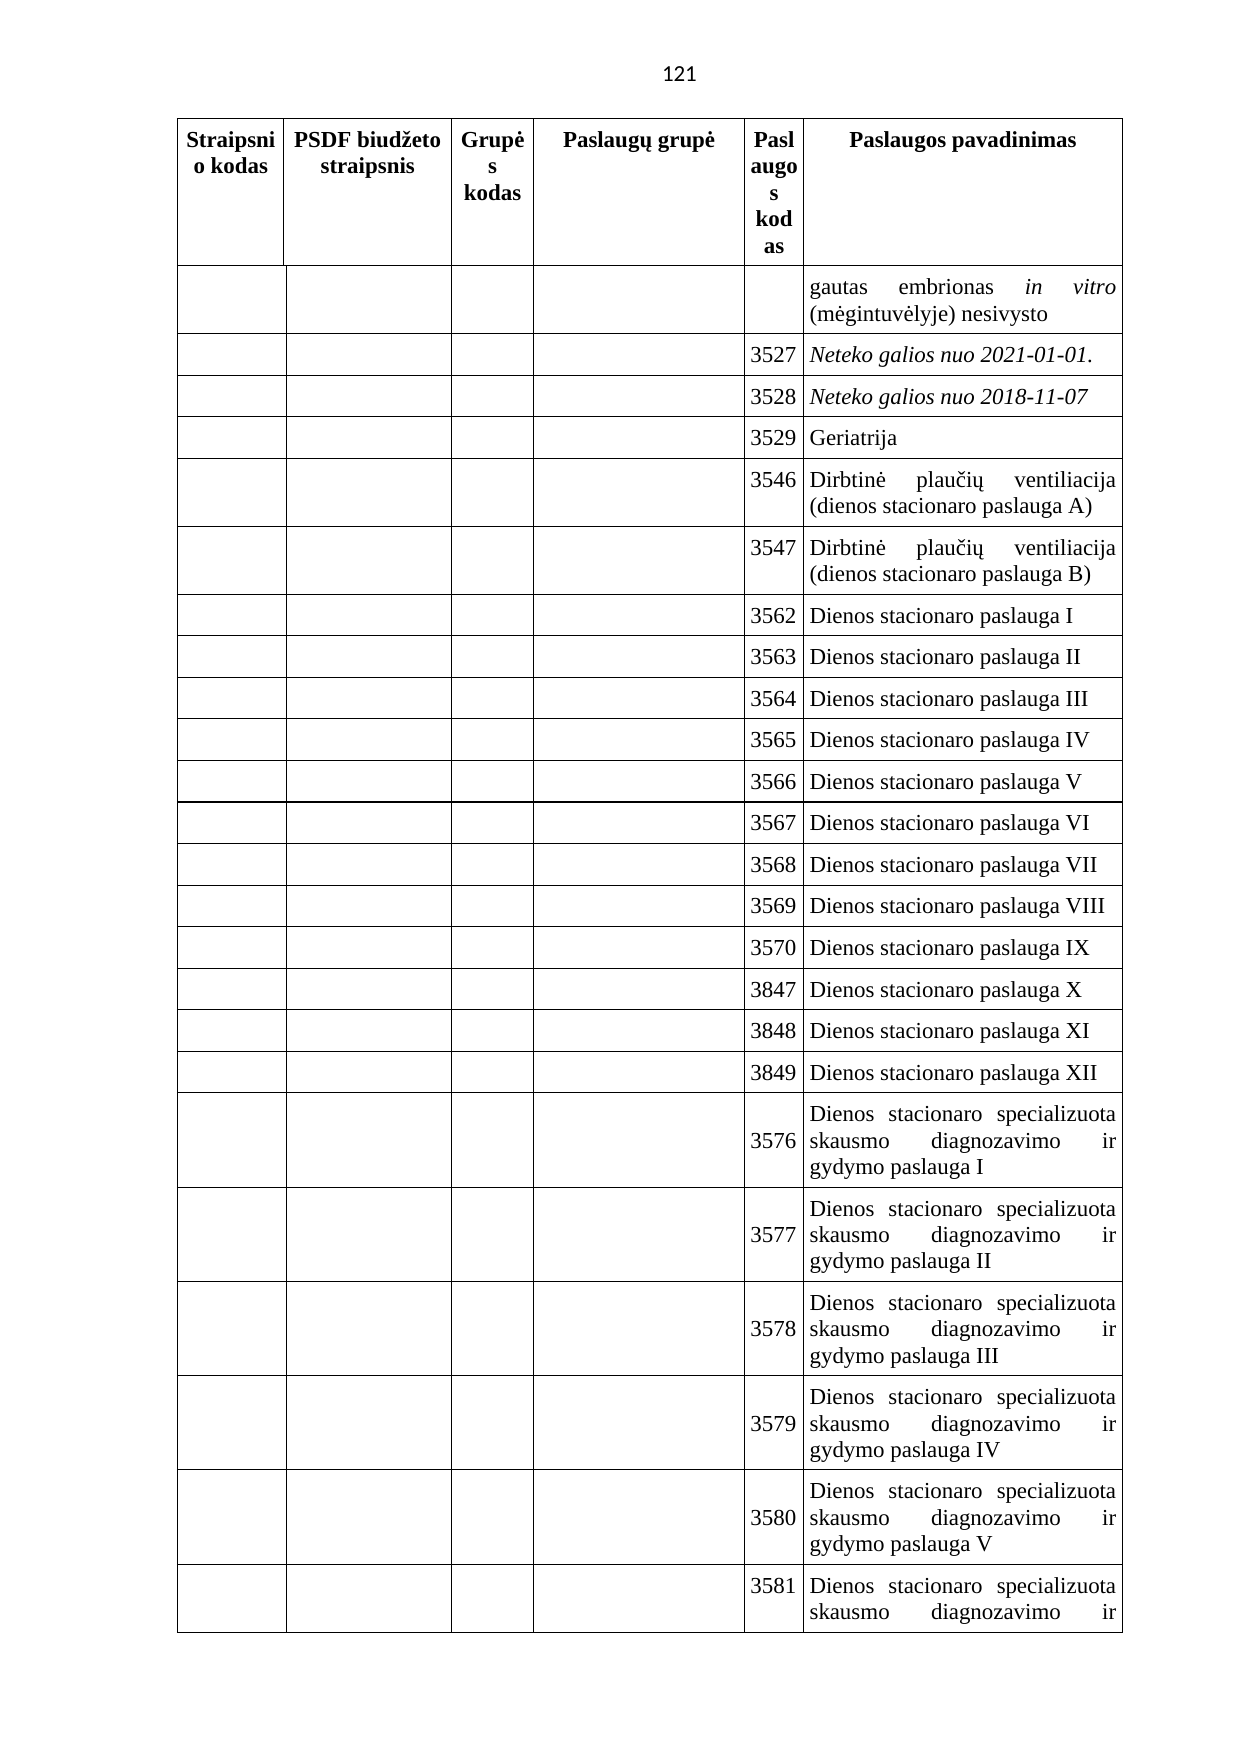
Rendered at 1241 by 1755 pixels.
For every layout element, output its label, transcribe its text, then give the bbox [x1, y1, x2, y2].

table_cell [178, 1565, 286, 1632]
table_cell [287, 969, 451, 1009]
table_cell 3565 [745, 719, 803, 760]
table_cell 3546 [745, 459, 803, 526]
table_cell [452, 595, 533, 635]
table_cell [178, 678, 286, 718]
table_cell [178, 266, 286, 333]
table_cell [178, 803, 286, 843]
table_cell [178, 1470, 286, 1564]
table_cell [534, 334, 744, 374]
table_cell [534, 927, 744, 968]
table_cell [534, 886, 744, 926]
table_cell [534, 417, 744, 458]
table_cell [534, 459, 744, 526]
table_cell 3568 [745, 844, 803, 884]
table_cell [534, 678, 744, 718]
table_cell [287, 376, 451, 416]
table_cell [452, 678, 533, 718]
table_cell Dienos stacionaro paslauga II [804, 636, 1122, 677]
table_cell [287, 266, 451, 333]
table_cell [534, 1282, 744, 1375]
table_cell [534, 1376, 744, 1469]
table_cell [287, 761, 451, 801]
table_cell [287, 417, 451, 458]
table_cell Geriatrija [804, 417, 1122, 458]
table_header Paslaugos pavadinimas [804, 119, 1122, 265]
table_cell Dienos stacionaro paslauga VII [804, 844, 1122, 884]
table_cell [534, 844, 744, 884]
table_cell 3563 [745, 636, 803, 677]
table_cell [452, 1010, 533, 1051]
table_cell 3566 [745, 761, 803, 801]
table_cell [534, 719, 744, 760]
table_cell Dienos stacionaro paslauga XII [804, 1052, 1122, 1092]
table_cell [287, 844, 451, 884]
table_cell [178, 886, 286, 926]
table_cell [287, 927, 451, 968]
table_cell [178, 527, 286, 593]
table_cell [178, 719, 286, 760]
table_cell [534, 527, 744, 593]
table_cell [452, 459, 533, 526]
table_cell [452, 1282, 533, 1375]
table_cell [452, 376, 533, 416]
table_cell [534, 803, 744, 843]
table_cell [287, 1188, 451, 1281]
table_cell 3527 [745, 334, 803, 374]
table_cell [452, 334, 533, 374]
table_cell [287, 1376, 451, 1469]
table_cell [178, 334, 286, 374]
table_cell [178, 1093, 286, 1187]
table_cell Dienos stacionaro specializuota skausmo diagnozavimo ir gydymo paslauga I [804, 1093, 1122, 1187]
table_cell [178, 1188, 286, 1281]
table_cell [287, 527, 451, 593]
table_cell [452, 844, 533, 884]
table_cell Dirbtinė plaučių ventiliacija (dienos stacionaro paslauga A) [804, 459, 1122, 526]
table_cell [287, 886, 451, 926]
table_cell [452, 886, 533, 926]
table_cell Dienos stacionaro specializuota skausmo diagnozavimo ir [804, 1565, 1122, 1632]
table_cell [287, 719, 451, 760]
table_cell [452, 266, 533, 333]
table_cell 3579 [745, 1376, 803, 1469]
table_cell [178, 1052, 286, 1092]
table_cell [178, 1376, 286, 1469]
table_cell 3847 [745, 969, 803, 1009]
table_cell [534, 761, 744, 801]
table_cell [534, 1052, 744, 1092]
table_cell [178, 1010, 286, 1051]
table_cell [452, 1093, 533, 1187]
table_cell [452, 1052, 533, 1092]
table_cell [287, 1470, 451, 1564]
table_cell [534, 1010, 744, 1051]
table_cell [287, 1565, 451, 1632]
table_cell 3848 [745, 1010, 803, 1051]
table_cell 3576 [745, 1093, 803, 1187]
table_cell [287, 636, 451, 677]
table_cell [534, 266, 744, 333]
table_cell [534, 376, 744, 416]
table_cell [452, 1470, 533, 1564]
table_cell Neteko galios nuo 2021-01-01. [804, 334, 1122, 374]
table_header Grupės kodas [452, 119, 533, 265]
table_cell [452, 1376, 533, 1469]
table_cell [534, 636, 744, 677]
table_cell [178, 969, 286, 1009]
table_cell 3567 [745, 803, 803, 843]
table_cell 3578 [745, 1282, 803, 1375]
table_cell 3529 [745, 417, 803, 458]
table_cell Dienos stacionaro paslauga IX [804, 927, 1122, 968]
table_cell Dienos stacionaro paslauga III [804, 678, 1122, 718]
table_cell [534, 1093, 744, 1187]
table_cell [452, 927, 533, 968]
table_cell 3570 [745, 927, 803, 968]
table_cell 3528 [745, 376, 803, 416]
table_cell [452, 719, 533, 760]
table_header Paslaugų grupė [534, 119, 744, 265]
table_cell [452, 803, 533, 843]
table_cell [287, 595, 451, 635]
table_header Straipsnio kodas [178, 119, 283, 265]
table_cell [178, 459, 286, 526]
table_cell [534, 1188, 744, 1281]
table_cell [452, 636, 533, 677]
table_cell [287, 803, 451, 843]
table_cell 3564 [745, 678, 803, 718]
table_cell Dienos stacionaro paslauga IV [804, 719, 1122, 760]
table_cell [452, 1188, 533, 1281]
table_cell Dienos stacionaro paslauga X [804, 969, 1122, 1009]
table_cell Dirbtinė plaučių ventiliacija (dienos stacionaro paslauga B) [804, 527, 1122, 593]
table_cell Dienos stacionaro paslauga V [804, 761, 1122, 801]
table_header Paslaugos kodas [745, 119, 803, 265]
table_cell [178, 417, 286, 458]
table_cell gautas embrionas in vitro (mėgintuvėlyje) nesivysto [804, 266, 1122, 333]
table_cell 3562 [745, 595, 803, 635]
table_cell [534, 969, 744, 1009]
table_cell [287, 459, 451, 526]
table_cell 3581 [745, 1565, 803, 1632]
table_cell 3577 [745, 1188, 803, 1281]
table_cell [287, 334, 451, 374]
table_cell [178, 1282, 286, 1375]
table_cell Dienos stacionaro paslauga I [804, 595, 1122, 635]
table_cell 3580 [745, 1470, 803, 1564]
table_cell [452, 527, 533, 593]
table_cell Dienos stacionaro specializuota skausmo diagnozavimo ir gydymo paslauga V [804, 1470, 1122, 1564]
table_cell Dienos stacionaro paslauga XI [804, 1010, 1122, 1051]
table_cell 3849 [745, 1052, 803, 1092]
table_cell [452, 761, 533, 801]
table_cell [287, 1052, 451, 1092]
table_cell 3569 [745, 886, 803, 926]
table_cell [178, 636, 286, 677]
table_cell [534, 595, 744, 635]
table_cell Dienos stacionaro paslauga VI [804, 803, 1122, 843]
table_header PSDF biudžeto straipsnis [284, 119, 451, 265]
table_cell Neteko galios nuo 2018-11-07 [804, 376, 1122, 416]
table_cell Dienos stacionaro specializuota skausmo diagnozavimo ir gydymo paslauga III [804, 1282, 1122, 1375]
table_cell 3547 [745, 527, 803, 593]
table_cell [287, 1010, 451, 1051]
table_cell Dienos stacionaro specializuota skausmo diagnozavimo ir gydymo paslauga II [804, 1188, 1122, 1281]
table_cell Dienos stacionaro specializuota skausmo diagnozavimo ir gydymo paslauga IV [804, 1376, 1122, 1469]
table_cell [287, 1093, 451, 1187]
table_cell [452, 1565, 533, 1632]
table_cell [452, 417, 533, 458]
table_cell [452, 969, 533, 1009]
table_cell [287, 678, 451, 718]
table_cell [745, 266, 803, 333]
table_cell [178, 595, 286, 635]
table_cell [178, 376, 286, 416]
table_cell [534, 1470, 744, 1564]
table_cell [534, 1565, 744, 1632]
table_cell [287, 1282, 451, 1375]
table_cell [178, 927, 286, 968]
table_cell [178, 844, 286, 884]
table_cell Dienos stacionaro paslauga VIII [804, 886, 1122, 926]
table_cell [178, 761, 286, 801]
